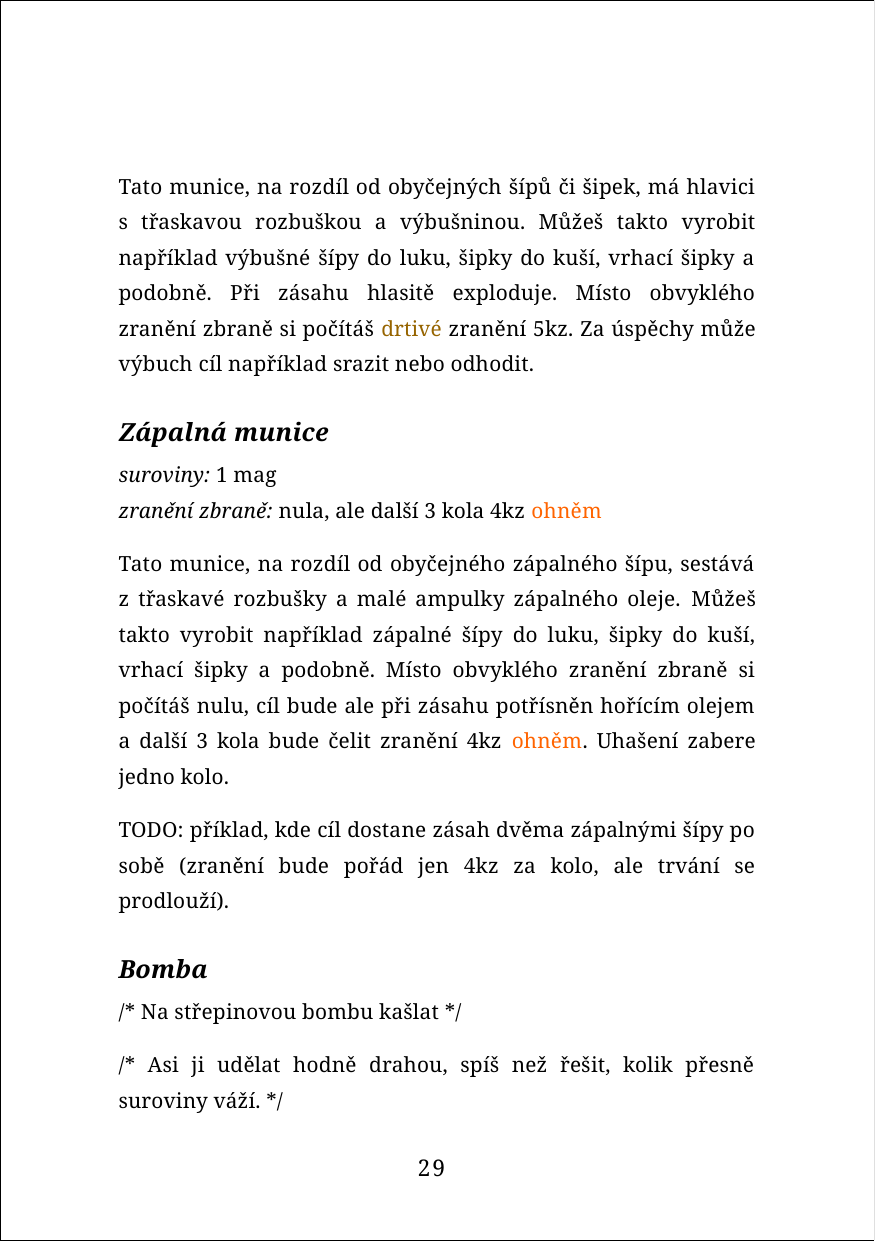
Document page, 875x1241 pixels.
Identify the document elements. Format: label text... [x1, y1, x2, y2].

text /* Na střepinovou bombu kašlat */ [118, 997, 756, 1026]
subtitle Bomba [118, 951, 756, 985]
text suroviny: 1 mag zranění zbraně: nula, ale další 3 kola 4kz ohněm [118, 460, 756, 524]
text TODO: příklad, kde cíl dostane zásah dvěma zápalnými šípy po sobě (zranění bude pořád jen 4kz za kolo, ale trvání se prodlouží). [118, 815, 756, 915]
subtitle Zápalná munice [118, 414, 756, 448]
text Tato munice, na rozdíl od obyčejných šípů či šipek, má hlavici s třaskavou rozbuškou a výbušninou. Můžeš takto vyrobit například výbušné šípy do luku, šipky do kuší, vrhací šipky a podobně. Při zásahu hlasitě exploduje. Místo obvyklého zranění zbraně si počítáš drtivé zranění 5kz. Za úspěchy může výbuch cíl například srazit nebo odhodit. [118, 172, 756, 378]
text /* Asi ji udělat hodně drahou, spíš než řešit, kolik přesně suroviny váží. */ [118, 1050, 756, 1114]
text Tato munice, na rozdíl od obyčejného zápalného šípu, sestává z třaskavé rozbušky a malé ampulky zápalného oleje. Můžeš takto vyrobit například zápalné šípy do luku, šipky do kuší, vrhací šipky a podobně. Místo obvyklého zranění zbraně si počítáš nulu, cíl bude ale při zásahu potřísněn hořícím olejem a další 3 kola bude čelit zranění 4kz ohněm. Uhašení zabere jedno kolo. [118, 549, 756, 791]
